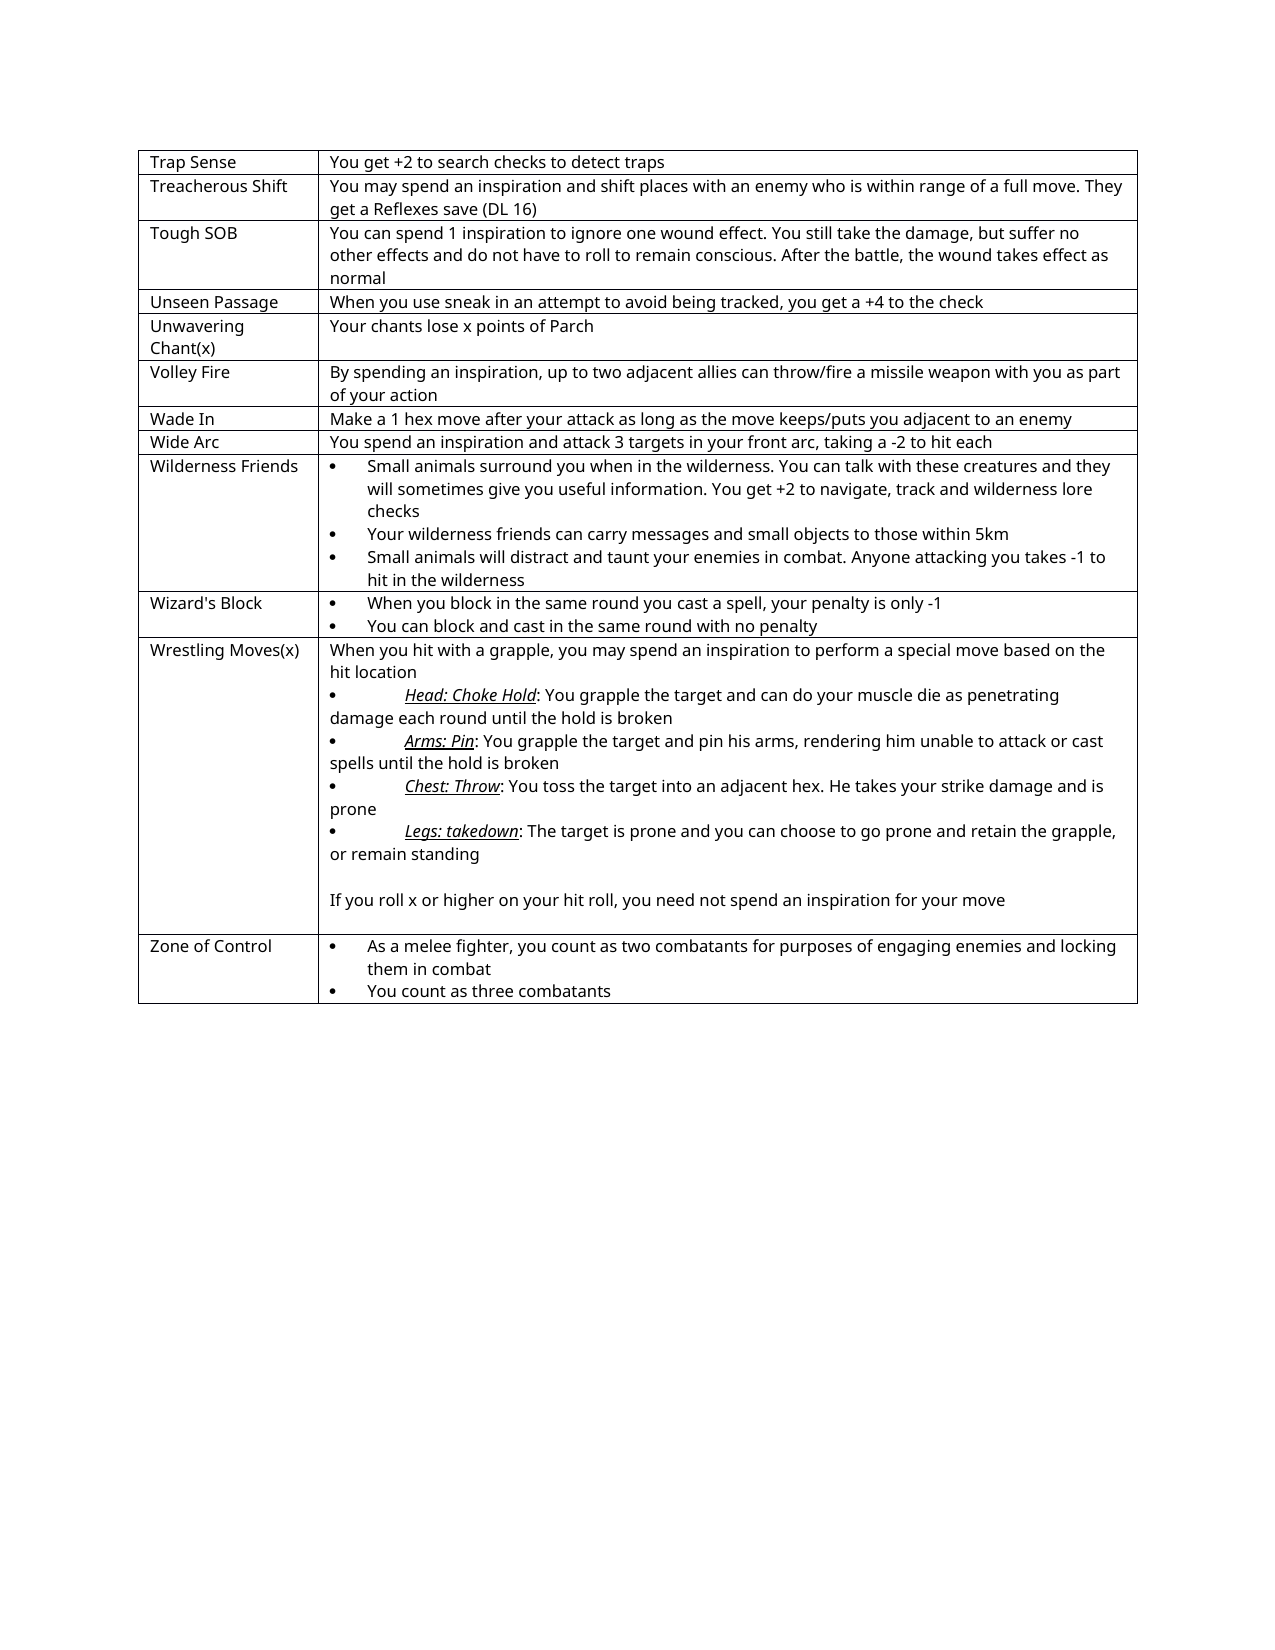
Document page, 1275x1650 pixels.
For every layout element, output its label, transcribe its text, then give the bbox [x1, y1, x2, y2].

table_cell Make a 1 hex move after your attack as long as the move keeps/puts you adjacent to an enemy [319, 407, 1137, 430]
table_cell As a melee fighter, you count as two combatants for purposes of engaging enemies and locking them in combat You count as three combatants [319, 935, 1137, 1003]
table_cell Unseen Passage [139, 290, 318, 313]
table_cell Wide Arc [139, 431, 318, 453]
table_cell Wade In [139, 407, 318, 430]
table_cell Wizard's Block [139, 592, 318, 637]
table_cell When you block in the same round you cast a spell, your penalty is only -1 You can block and cast in the same round with no penalty [319, 592, 1137, 637]
table_cell Your chants lose x points of Parch [319, 314, 1137, 359]
table_cell Unwavering Chant(x) [139, 314, 318, 359]
table_cell Treacherous Shift [139, 175, 318, 220]
table_cell By spending an inspiration, up to two adjacent allies can throw/fire a missile weapon with you as part of your action [319, 361, 1137, 406]
table_cell Wilderness Friends [139, 455, 318, 591]
table_cell When you use sneak in an attempt to avoid being tracked, you get a +4 to the check [319, 290, 1137, 313]
table_cell Zone of Control [139, 935, 318, 1003]
table_cell You get +2 to search checks to detect traps [319, 151, 1137, 174]
table_cell Small animals surround you when in the wilderness. You can talk with these creatures and they will sometimes give you useful information. You get +2 to navigate, track and wilderness lore checks Your wilderness friends can carry messages and small objects to those within 5km Small animals will distract and taunt your enemies in combat. Anyone attacking you takes -1 to hit in the wilderness [319, 455, 1137, 591]
table_cell You spend an inspiration and attack 3 targets in your front arc, taking a -2 to hit each [319, 431, 1137, 453]
table_cell Volley Fire [139, 361, 318, 406]
table_cell Tough SOB [139, 221, 318, 289]
table_cell Trap Sense [139, 151, 318, 174]
table_cell You can spend 1 inspiration to ignore one wound effect. You still take the damage, but suffer no other effects and do not have to roll to remain conscious. After the battle, the wound takes effect as normal [319, 221, 1137, 289]
table_cell When you hit with a grapple, you may spend an inspiration to perform a special move based on the hit location Head: Choke Hold: You grapple the target and can do your muscle die as penetrating damage each round until the hold is broken Arms: Pin: You grapple the target and pin his arms, rendering him unable to attack or cast spells until the hold is broken Chest: Throw: You toss the target into an adjacent hex. He takes your strike damage and is prone Legs: takedown: The target is prone and you can choose to go prone and retain the grapple, or remain standing If you roll x or higher on your hit roll, you need not spend an inspiration for your move [319, 638, 1137, 933]
table_cell You may spend an inspiration and shift places with an enemy who is within range of a full move. They get a Reflexes save (DL 16) [319, 175, 1137, 220]
table_cell Wrestling Moves(x) [139, 638, 318, 933]
